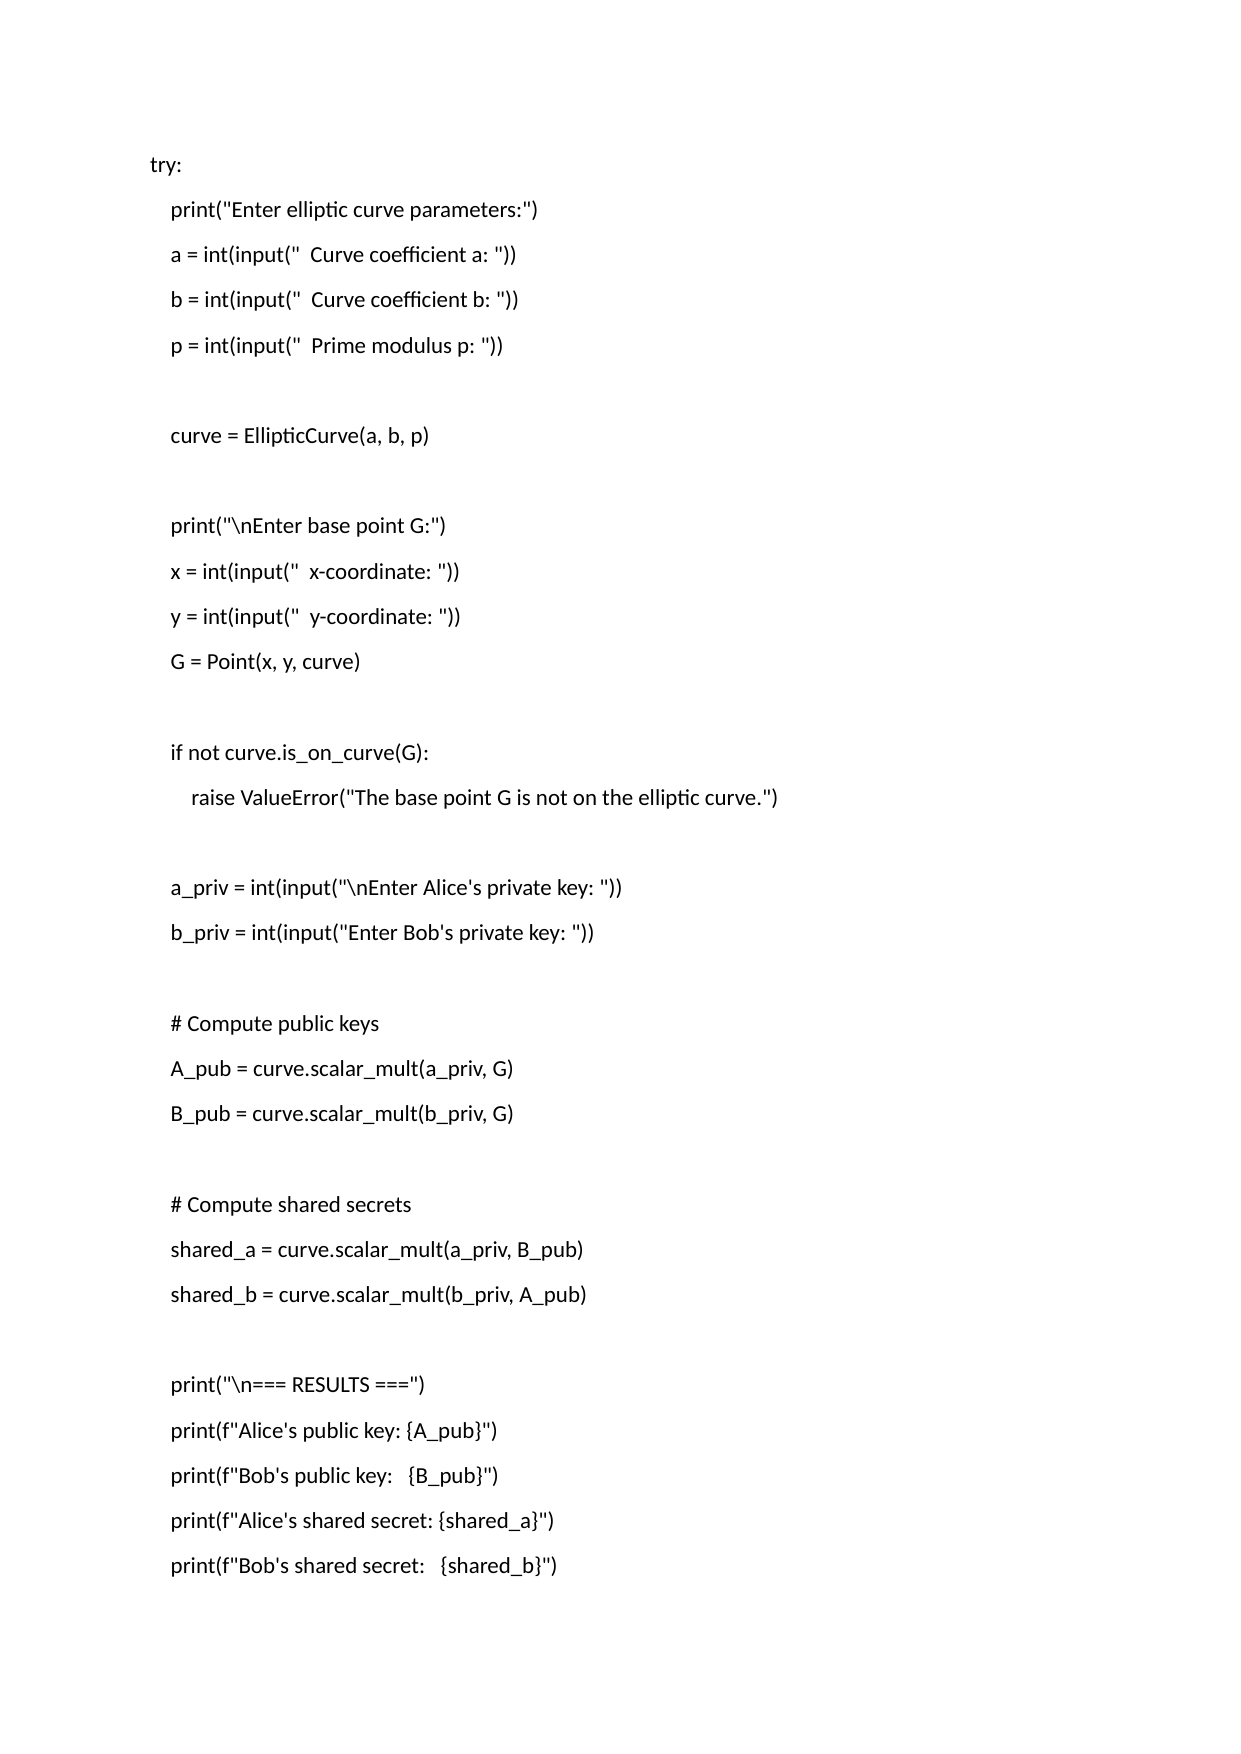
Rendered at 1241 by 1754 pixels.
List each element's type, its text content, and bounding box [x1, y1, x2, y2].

text raise ValueError("The base point G is not on the elliptic curve.") [150, 783, 1090, 811]
text print("\nEnter base point G:") [150, 512, 1090, 540]
text print(f"Bob's public key: {B_pub}") [150, 1461, 1090, 1489]
text print(f"Bob's shared secret: {shared_b}") [150, 1551, 1090, 1579]
text a_priv = int(input("\nEnter Alice's private key: ")) [150, 873, 1090, 901]
text A_pub = curve.scalar_mult(a_priv, G) [150, 1054, 1090, 1082]
text shared_b = curve.scalar_mult(b_priv, A_pub) [150, 1280, 1090, 1308]
text shared_a = curve.scalar_mult(a_priv, B_pub) [150, 1235, 1090, 1263]
text # Compute public keys [150, 1009, 1090, 1037]
text G = Point(x, y, curve) [150, 647, 1090, 675]
text if not curve.is_on_curve(G): [150, 738, 1090, 766]
text # Compute shared secrets [150, 1190, 1090, 1218]
text y = int(input(" y-coordinate: ")) [150, 602, 1090, 630]
text a = int(input(" Curve coefficient a: ")) [150, 240, 1090, 268]
text b_priv = int(input("Enter Bob's private key: ")) [150, 918, 1090, 947]
text try: [150, 150, 1090, 178]
text B_pub = curve.scalar_mult(b_priv, G) [150, 1099, 1090, 1127]
text print(f"Alice's shared secret: {shared_a}") [150, 1506, 1090, 1534]
text curve = EllipticCurve(a, b, p) [150, 421, 1090, 449]
text b = int(input(" Curve coefficient b: ")) [150, 286, 1090, 314]
text x = int(input(" x-coordinate: ")) [150, 557, 1090, 585]
text p = int(input(" Prime modulus p: ")) [150, 331, 1090, 359]
text print("\n=== RESULTS ===") [150, 1371, 1090, 1399]
text print(f"Alice's public key: {A_pub}") [150, 1416, 1090, 1444]
text print("Enter elliptic curve parameters:") [150, 195, 1090, 223]
